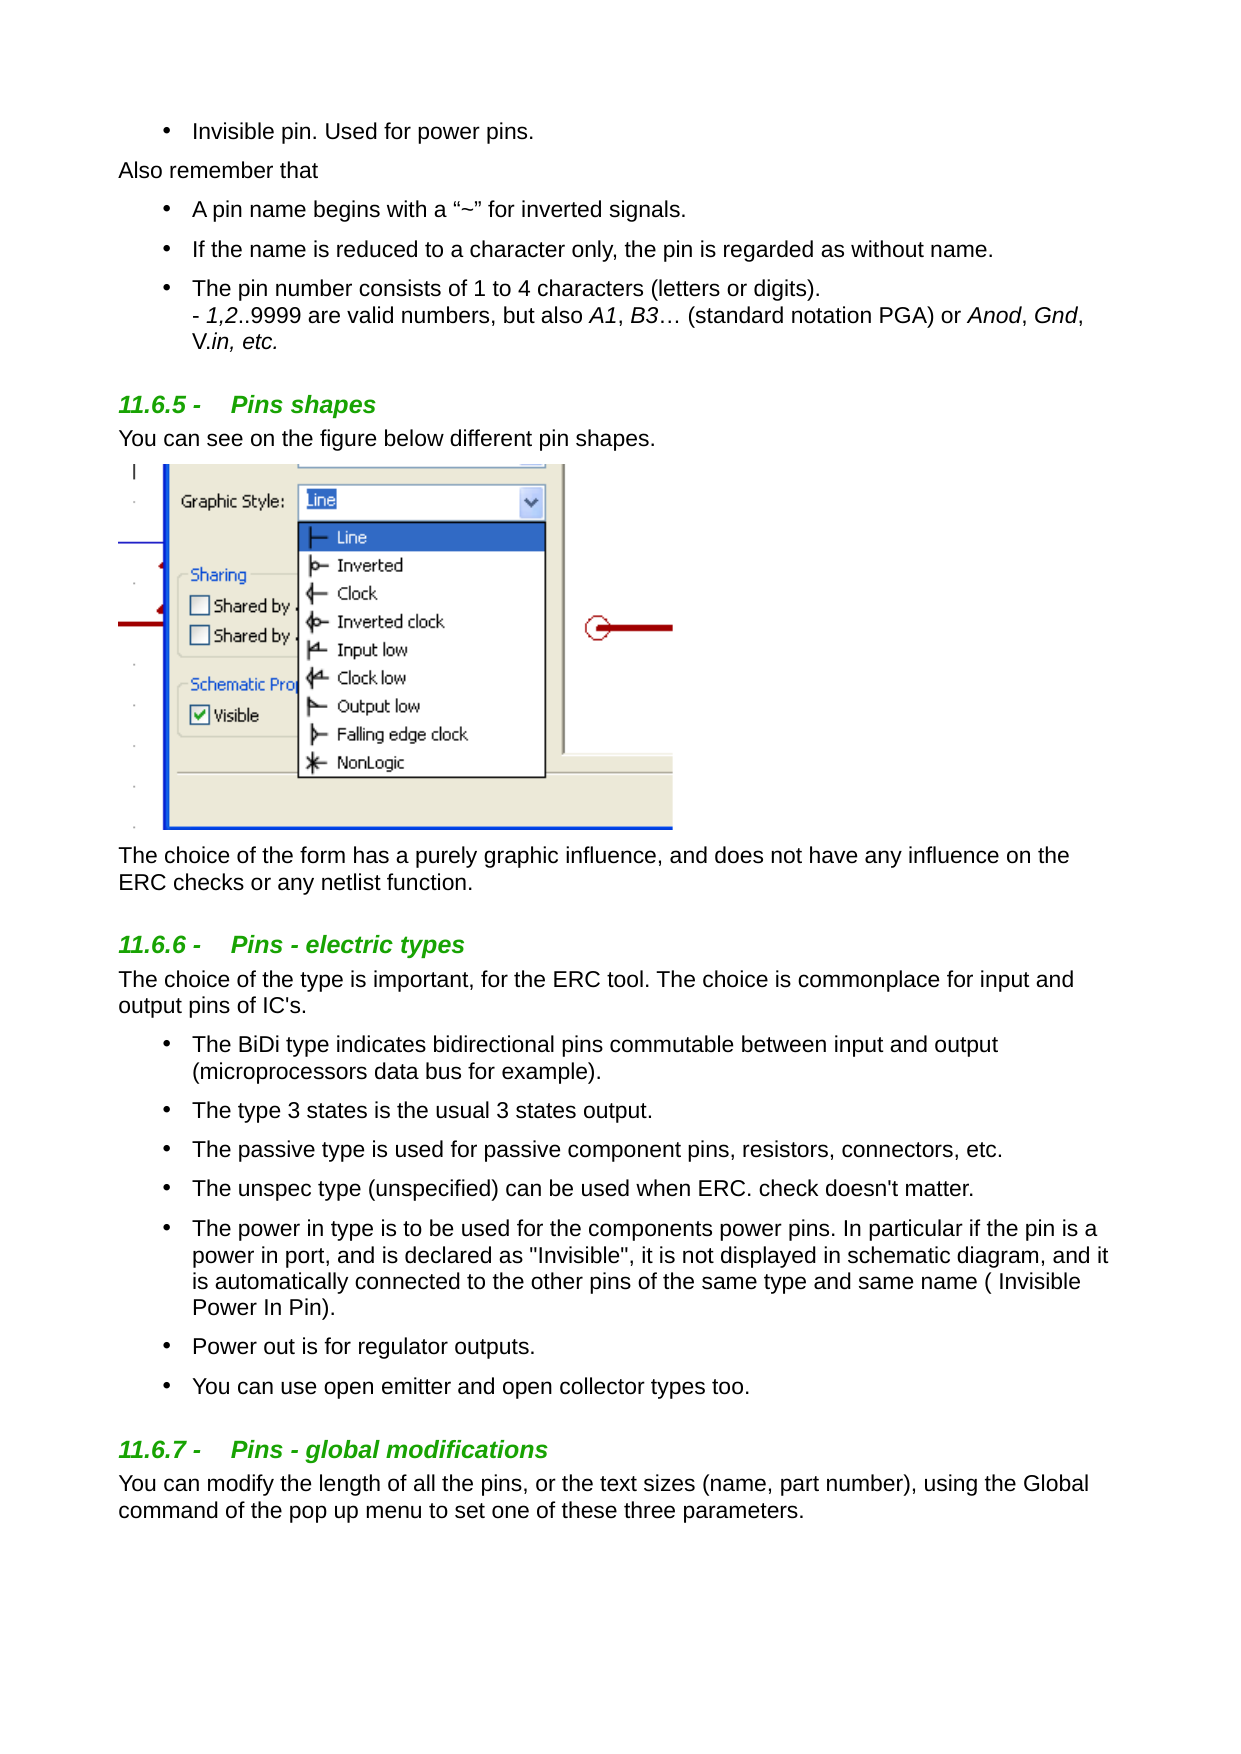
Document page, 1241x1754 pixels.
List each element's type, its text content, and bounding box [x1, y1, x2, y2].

list If the name is reduced to a character only, the pin is regarded as without name. [162, 236, 1122, 263]
list A pin name begins with a “~” for inverted signals. [162, 196, 1122, 223]
list The power in type is to be used for the components power pins. In particular if the pin is a power in port, and is declared as "Invisible", it is not displayed in schematic diagram, and it is automatically connected to the other pins of the same type and same name ( Invisible Power In Pin). [162, 1215, 1122, 1321]
text You can see on the figure below different pin shapes. [118, 425, 1122, 452]
list The pin number consists of 1 to 4 characters (letters or digits). - 1,2..9999 are valid numbers, but also A1, B3… (standard notation PGA) or Anod, Gnd, V.in, etc. [162, 275, 1122, 355]
subtitle Pins shapes [118, 390, 1122, 419]
list Invisible pin. Used for power pins. [162, 118, 1122, 145]
list The type 3 states is the usual 3 states output. [162, 1097, 1122, 1123]
subtitle Pins - global modifications [118, 1435, 1122, 1464]
list You can use open emitter and open collector types too. [162, 1373, 1122, 1399]
list The passive type is used for passive component pins, resistors, connectors, etc. [162, 1136, 1122, 1163]
list The BiDi type indicates bidirectional pins commutable between input and output (microprocessors data bus for example). [162, 1031, 1122, 1084]
text The choice of the form has a purely graphic influence, and does not have any influence on the ERC checks or any netlist function. [118, 842, 1122, 895]
subtitle Pins - electric types [118, 931, 1122, 959]
text Also remember that [118, 157, 1122, 184]
text The choice of the type is important, for the ERC tool. The choice is commonplace for input and output pins of IC's. [118, 966, 1122, 1018]
list Power out is for regulator outputs. [162, 1333, 1122, 1360]
picture [118, 464, 673, 830]
text You can modify the length of all the pins, or the text sizes (name, part number), using the Global command of the pop up menu to set one of these three parameters. [118, 1470, 1122, 1523]
list The unspec type (unspecified) can be used when ERC. check doesn't matter. [162, 1175, 1122, 1202]
